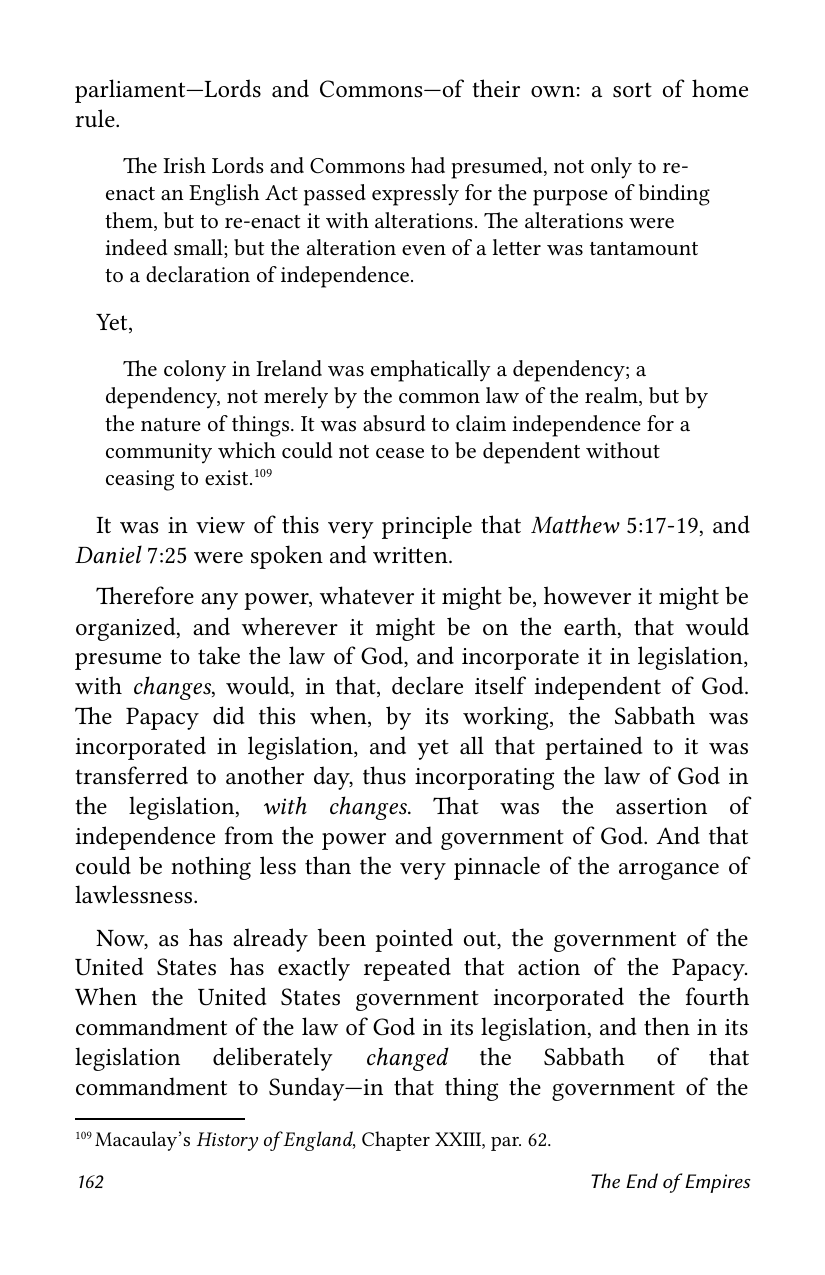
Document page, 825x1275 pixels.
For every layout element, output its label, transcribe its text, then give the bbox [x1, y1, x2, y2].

text Now, as has already been pointed out, the government of the United States has exactly repeated that action of the Papacy. When the United States government incorporated the fourth commandment of the law of God in its legislation, and then in its legislation deliberately changed the Sabbath of that commandment to Sunday—in that thing the government of the [75, 923, 750, 1102]
text Macaulay’s History of England, Chapter XXIII, par. 62. [75, 1128, 750, 1152]
text It was in view of this very principle that Matthew 5:17-19, and Daniel 7:25 were spoken and written. [75, 511, 750, 569]
text Yet, [75, 308, 750, 336]
text The Irish Lords and Commons had presumed, not only to re-enact an English Act passed expressly for the purpose of binding them, but to re-enact it with alterations. The alterations were indeed small; but the alteration even of a letter was tantamount to a declaration of independence. [105, 153, 720, 288]
text The colony in Ireland was emphatically a dependency; a dependency, not merely by the common law of the realm, but by the nature of things. It was absurd to claim independence for a community which could not cease to be dependent without ceasing to exist. [105, 356, 720, 491]
text Therefore any power, whatever it might be, however it might be organized, and wherever it might be on the earth, that would presume to take the law of God, and incorporate it in legislation, with changes, would, in that, declare itself independent of God. The Papacy did this when, by its working, the Sabbath was incorporated in legislation, and yet all that pertained to it was transferred to another day, thus incorporating the law of God in the legislation, with changes. That was the assertion of independence from the power and government of God. And that could be nothing less than the very pinnacle of the arrogance of lawlessness. [75, 583, 750, 910]
text parliament—Lords and Commons—of their own: a sort of home rule. [75, 75, 750, 133]
